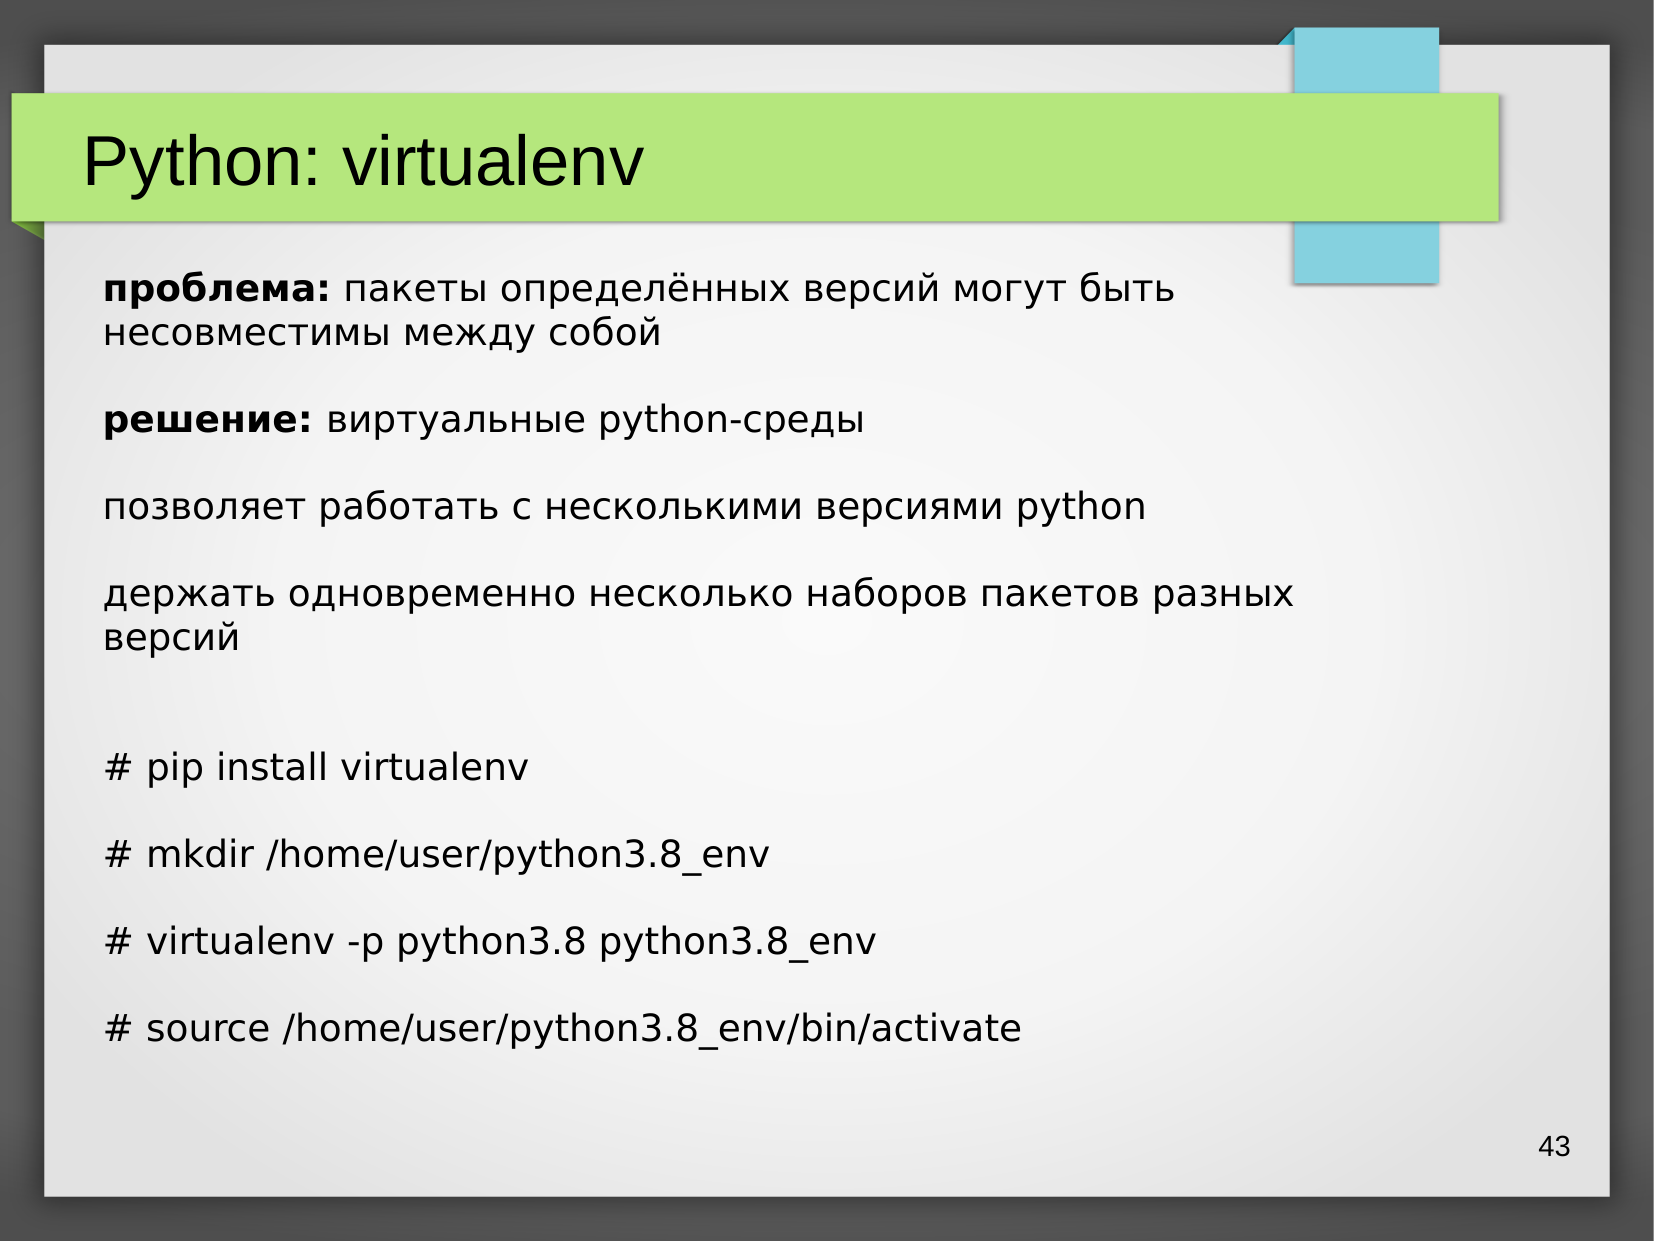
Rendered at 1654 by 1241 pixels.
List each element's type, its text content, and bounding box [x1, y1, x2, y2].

text_box проблема: пакеты определённых версий могут быть несовместимы между собой решение: виртуальные python-среды позволяет работать с несколькими версиями python держать одновременно несколько наборов пакетов разных версий # pip install virtualenv # mkdir /home/user/python3.8_env # virtualenv -p python3.8 python3.8_env # source /home/user/python3.8_env/bin/activate [87, 259, 1453, 1181]
picture [0, 0, 1654, 1241]
title Python: virtualenv [82, 96, 1571, 225]
